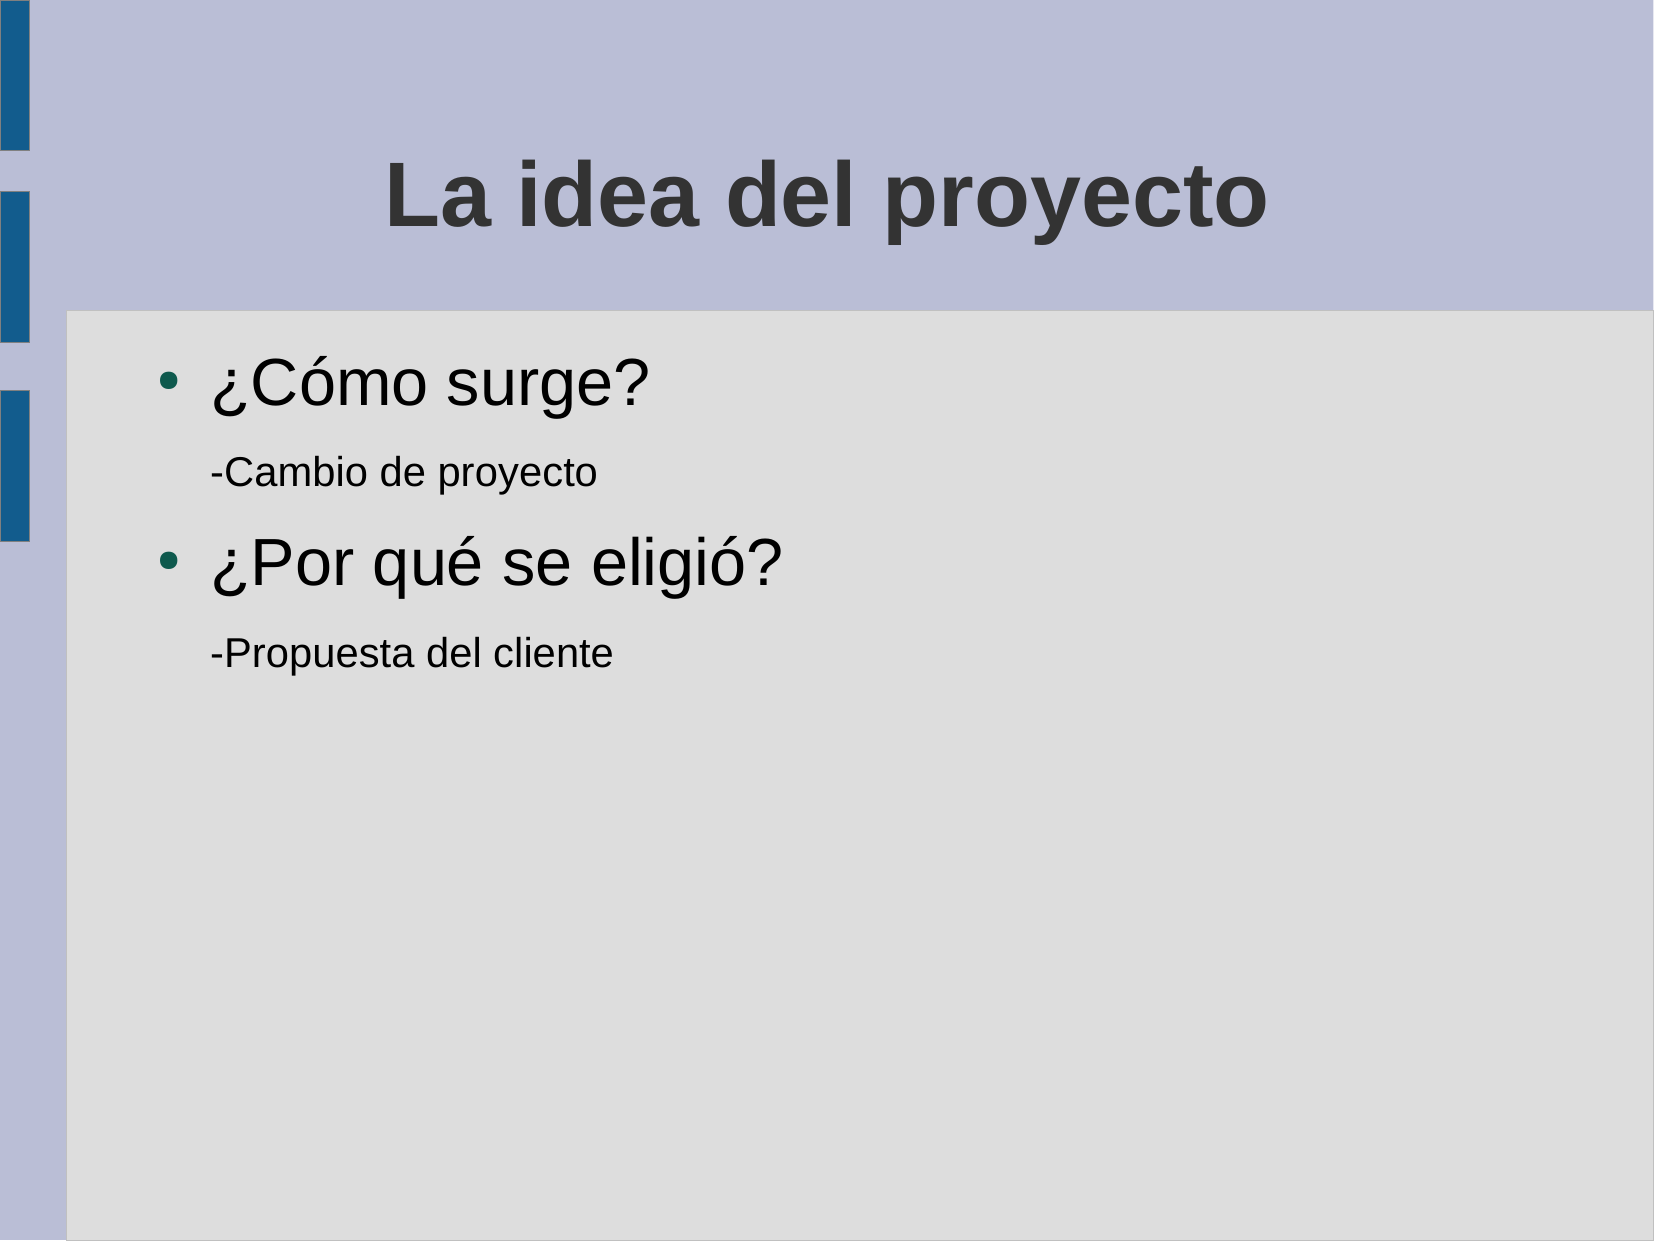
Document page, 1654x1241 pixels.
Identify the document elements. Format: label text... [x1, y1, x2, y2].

title La idea del proyecto [121, 91, 1534, 299]
list ¿Cómo surge? -Cambio de proyecto ¿Por qué se eligió? -Propuesta del cliente [121, 344, 1534, 1127]
